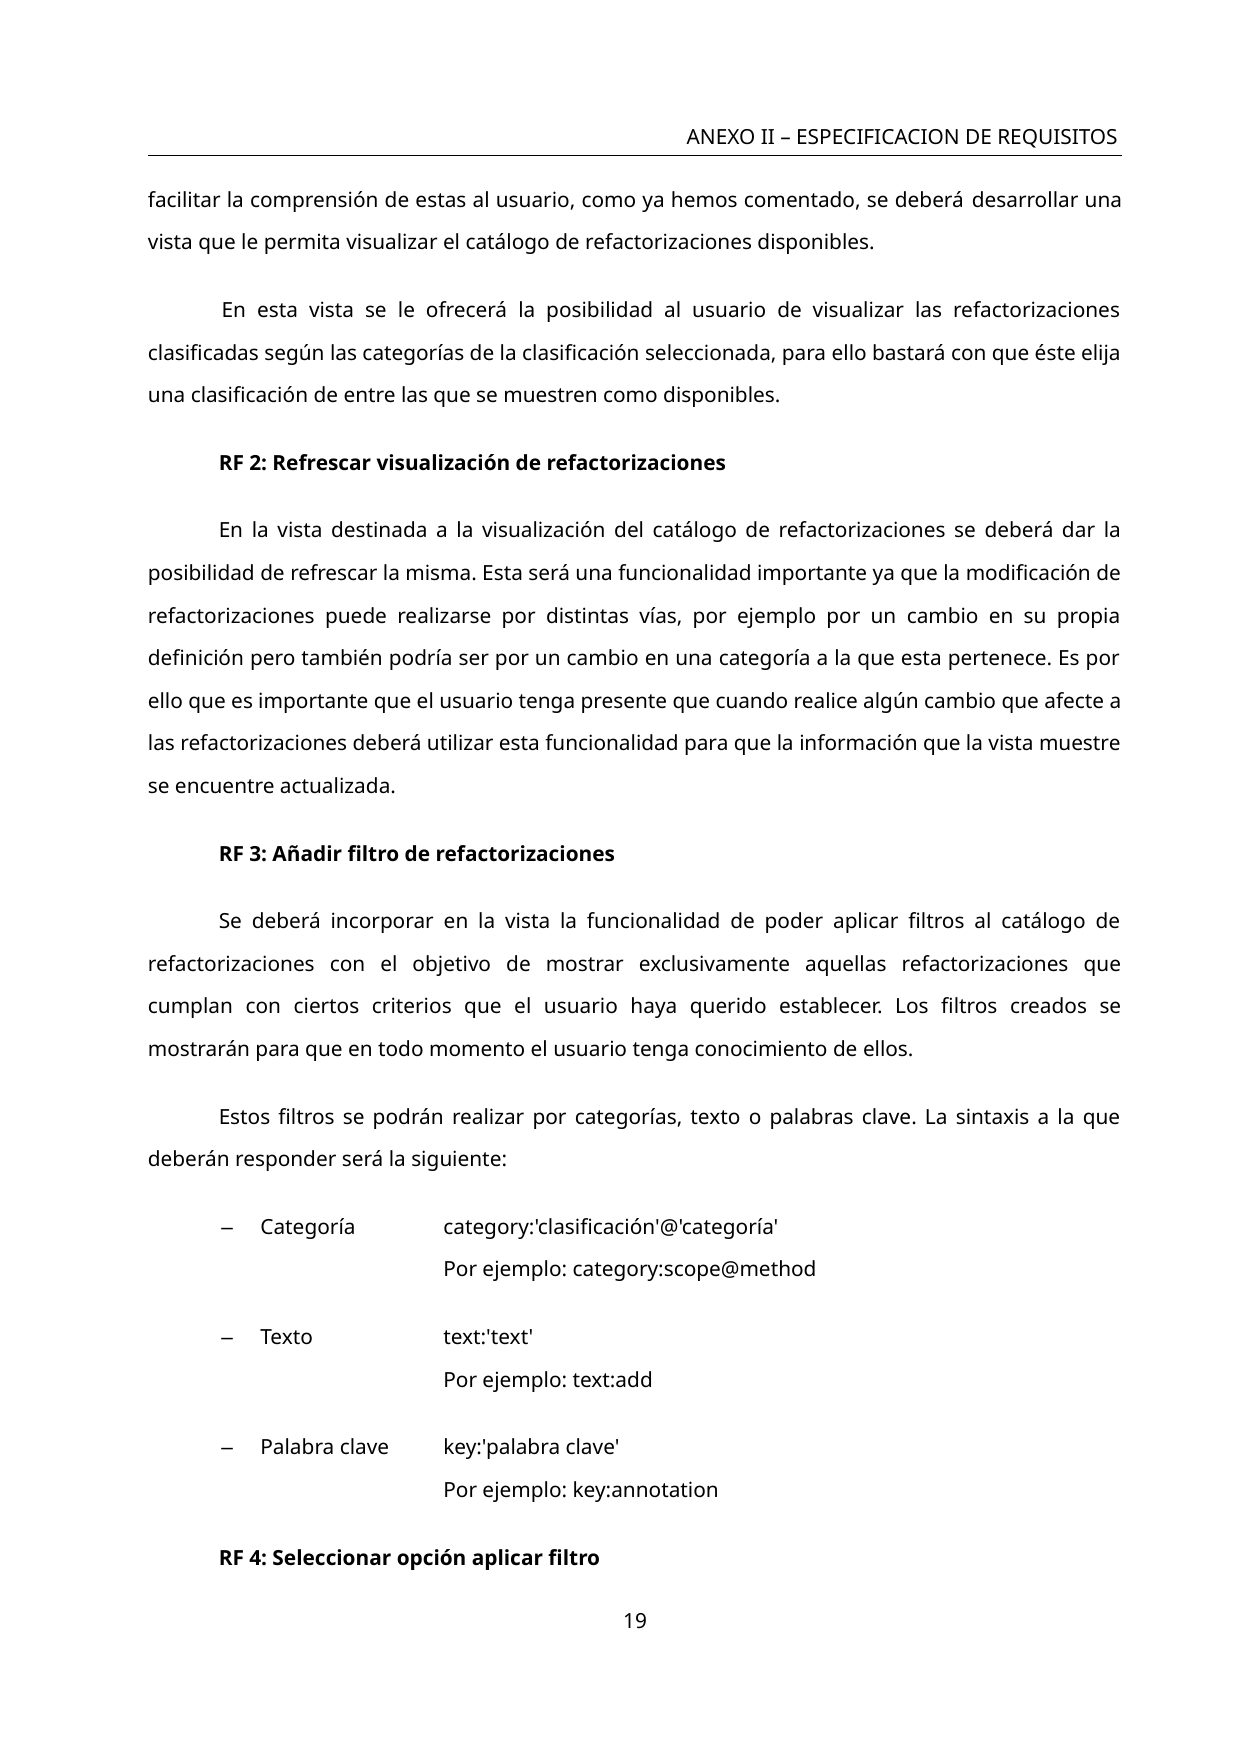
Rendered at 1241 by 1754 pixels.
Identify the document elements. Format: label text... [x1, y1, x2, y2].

text facilitar la comprensión de estas al usuario, como ya hemos comentado, se deberá desarrollar una vista que le permita visualizar el catálogo de refactorizaciones disponibles. [148, 185, 1122, 256]
text RF 2: Refrescar visualización de refactorizaciones [148, 448, 1122, 476]
text RF 4: Seleccionar opción aplicar filtro [148, 1543, 1122, 1571]
text RF 3: Añadir filtro de refactorizaciones [148, 839, 1122, 867]
text Estos filtros se podrán realizar por categorías, texto o palabras clave. La sintaxis a la que deberán responder será la siguiente: [148, 1102, 1122, 1173]
list Texto text:'text' Por ejemplo: text:add [221, 1322, 1122, 1393]
text Se deberá incorporar en la vista la funcionalidad de poder aplicar filtros al catálogo de refactorizaciones con el objetivo de mostrar exclusivamente aquellas refactorizaciones que cumplan con ciertos criterios que el usuario haya querido establecer. Los filtros creados se mostrarán para que en todo momento el usuario tenga conocimiento de ellos. [148, 906, 1122, 1063]
list Palabra clave key:'palabra clave' Por ejemplo: key:annotation [221, 1432, 1122, 1503]
text En la vista destinada a la visualización del catálogo de refactorizaciones se deberá dar la posibilidad de refrescar la misma. Esta será una funcionalidad importante ya que la modificación de refactorizaciones puede realizarse por distintas vías, por ejemplo por un cambio en su propia definición pero también podría ser por un cambio en una categoría a la que esta pertenece. Es por ello que es importante que el usuario tenga presente que cuando realice algún cambio que afecte a las refactorizaciones deberá utilizar esta funcionalidad para que la información que la vista muestre se encuentre actualizada. [148, 516, 1122, 799]
list Categoría category:'clasificación'@'categoría' Por ejemplo: category:scope@method [221, 1212, 1122, 1283]
text En esta vista se le ofrecerá la posibilidad al usuario de visualizar las refactorizaciones clasificadas según las categorías de la clasificación seleccionada, para ello bastará con que éste elija una clasificación de entre las que se muestren como disponibles. [148, 295, 1122, 409]
